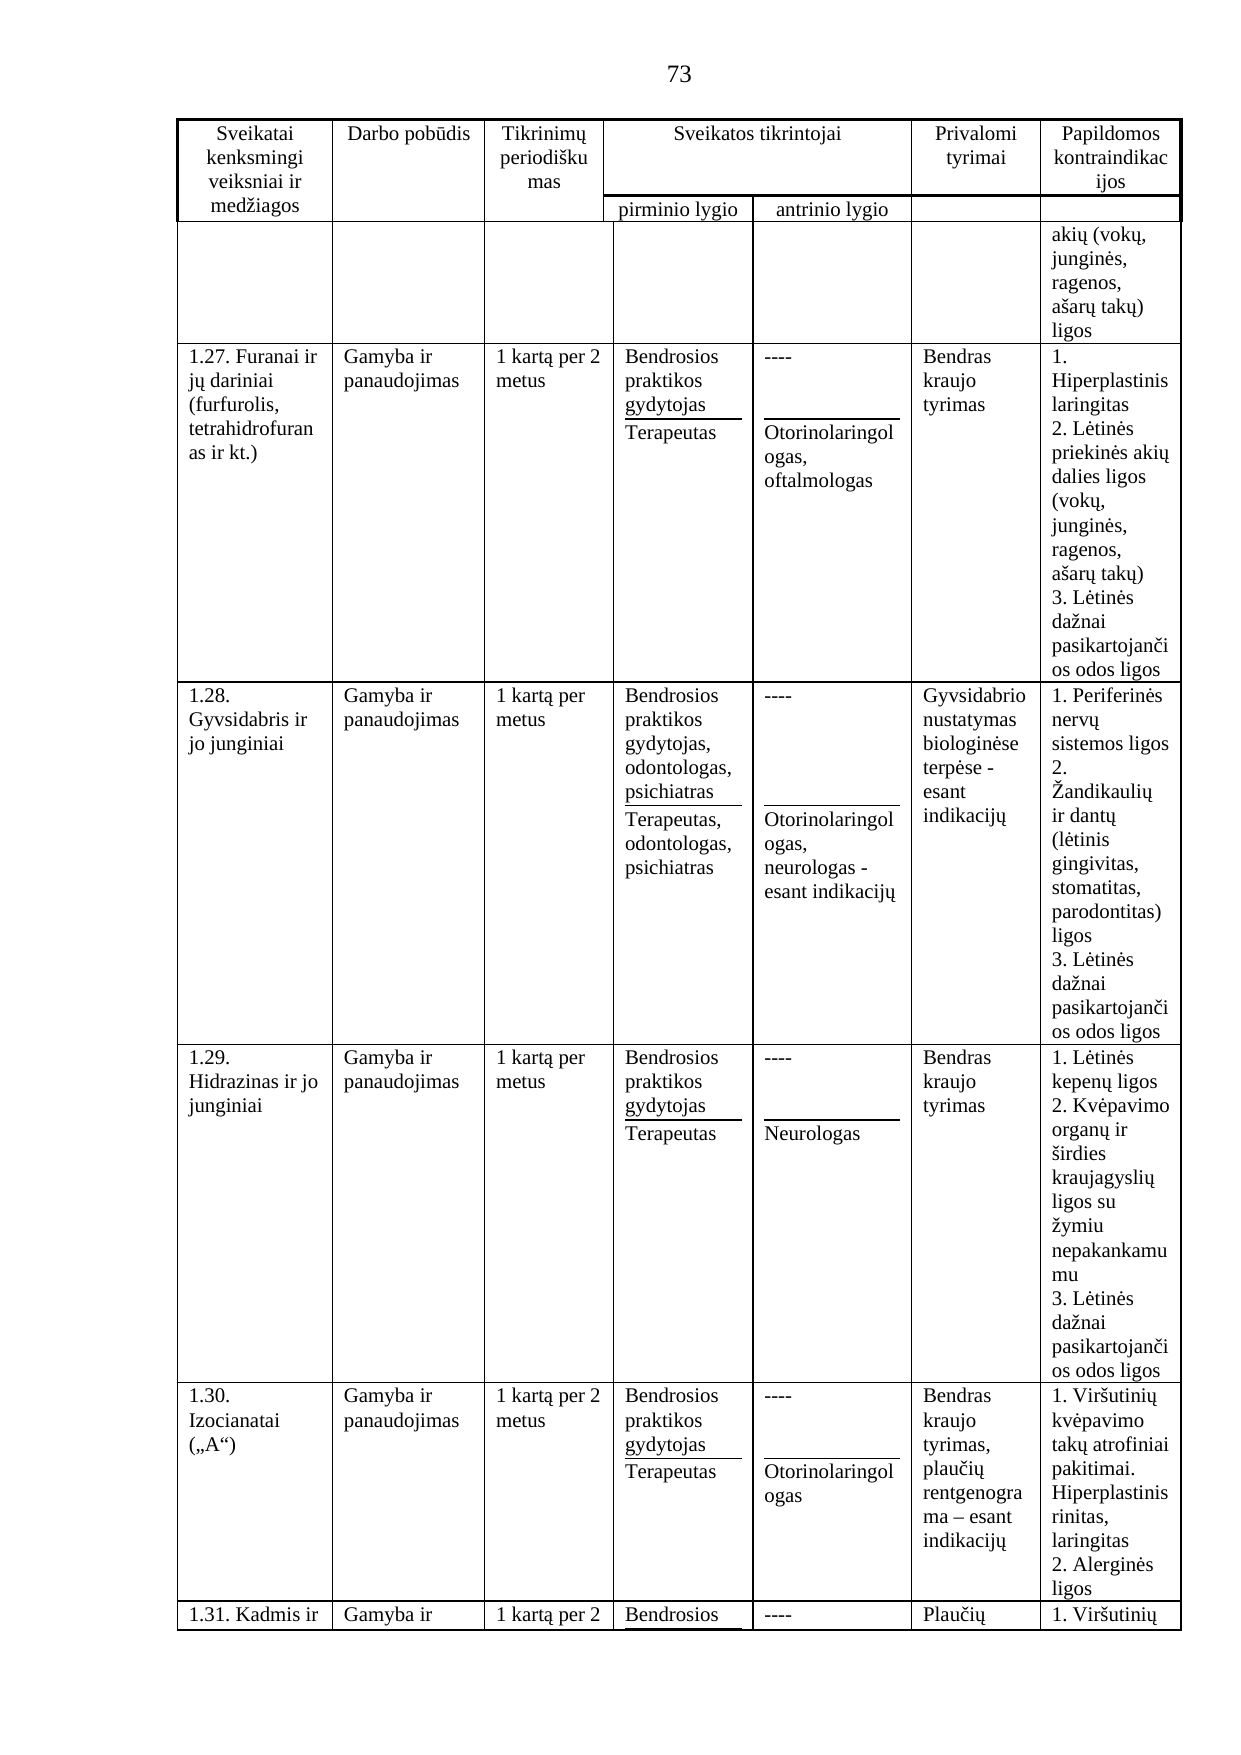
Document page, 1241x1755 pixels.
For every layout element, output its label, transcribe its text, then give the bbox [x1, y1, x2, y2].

table_cell 1. Periferinės nervų sistemos ligos 2. Žandikaulių ir dantų (lėtinis gingivitas, stomatitas, parodontitas) ligos 3. Lėtinės dažnai pasikartojančios odos ligos [1041, 683, 1180, 1043]
table_cell ---- Otorinolaringologas, neurologas -esant indikacijų [754, 683, 911, 1043]
table_cell 1. Viršutinių kvėpavimo takų atrofiniai pakitimai. Hiperplastinis rinitas, laringitas 2. Alerginės ligos [1041, 1383, 1180, 1600]
table_header Papildomos kontraindikacijos [1041, 121, 1179, 193]
table_cell ---- Otorinolaringologas, oftalmologas [754, 344, 911, 681]
table_cell Gyvsidabrio nustatymas biologinėse terpėse -esant indikacijų [912, 683, 1040, 1043]
table_cell ---- Neurologas [754, 1045, 911, 1382]
table_cell [754, 222, 911, 342]
table_cell [178, 222, 332, 342]
table_cell [754, 1602, 911, 1629]
table_cell [333, 222, 484, 342]
table_cell [485, 222, 613, 342]
table_cell 1.27. Furanai ir jų dariniai (furfurolis, tetrahidrofuranas ir kt.) [178, 344, 332, 681]
table_cell 1 kartą per metus [485, 683, 613, 1043]
table_cell 1.30. Izocianatai („A“) [178, 1383, 332, 1600]
table_cell 1. Hiperplastinis laringitas 2. Lėtinės priekinės akių dalies ligos (vokų, junginės, ragenos, ašarų takų) 3. Lėtinės dažnai pasikartojančios odos ligos [1041, 344, 1180, 681]
table_cell pirminio lygio [604, 197, 752, 221]
table_cell 1.28. Gyvsidabris ir jo junginiai [178, 683, 332, 1043]
table_cell [1041, 197, 1179, 221]
table_cell Gamyba ir panaudojimas [333, 344, 484, 681]
table_cell akių (vokų, junginės, ragenos, ašarų takų) ligos [1041, 222, 1180, 342]
table_cell Bendras kraujo tyrimas, plaučių rentgenograma – esant indikacijų [912, 1383, 1040, 1600]
table_cell [614, 222, 752, 342]
table_cell ---- Otorinolaringologas [754, 1383, 911, 1600]
table_cell Plaučių [912, 1602, 1040, 1629]
table_cell antrinio lygio [754, 197, 911, 221]
table_cell 1 kartą per 2 metus [485, 344, 613, 681]
table_cell Bendrosios praktikos gydytojas Terapeutas [614, 344, 752, 681]
table_cell 1. Viršutinių [1041, 1602, 1180, 1629]
table_cell Gamyba ir panaudojimas [333, 1045, 484, 1382]
table_cell 1.29. Hidrazinas ir jo junginiai [178, 1045, 332, 1382]
table_cell Bendrosios praktikos gydytojas Terapeutas [614, 1383, 752, 1600]
table_cell 1.31. Kadmis ir [178, 1602, 332, 1629]
table_header Sveikatos tikrintojai [604, 121, 911, 193]
table_cell Bendrosios praktikos gydytojas Terapeutas [614, 1045, 752, 1382]
table_cell 1 kartą per 2 metus [485, 1383, 613, 1600]
table_cell [912, 197, 1040, 221]
table_cell 1 kartą per 2 [485, 1602, 613, 1629]
table_header Privalomi tyrimai [912, 121, 1040, 193]
table_cell Gamyba ir panaudojimas [333, 683, 484, 1043]
table_header Darbo pobūdis [333, 121, 484, 221]
table_header Sveikatai kenksmingi veiksniai ir medžiagos [179, 121, 332, 221]
table_header Tikrinimų periodiškumas [485, 121, 603, 221]
table_cell Gamyba ir [333, 1602, 484, 1629]
table_cell Bendrosios [614, 1602, 752, 1629]
table_cell Bendras kraujo tyrimas [912, 344, 1040, 681]
table_cell [912, 222, 1040, 342]
table_cell Gamyba ir panaudojimas [333, 1383, 484, 1600]
table_cell Bendrosios praktikos gydytojas, odontologas, psichiatras Terapeutas, odontologas, psichiatras [614, 683, 752, 1043]
table_cell 1 kartą per metus [485, 1045, 613, 1382]
table_cell Bendras kraujo tyrimas [912, 1045, 1040, 1382]
table_cell 1. Lėtinės kepenų ligos 2. Kvėpavimo organų ir širdies kraujagyslių ligos su žymiu nepakankamumu 3. Lėtinės dažnai pasikartojančios odos ligos [1041, 1045, 1180, 1382]
